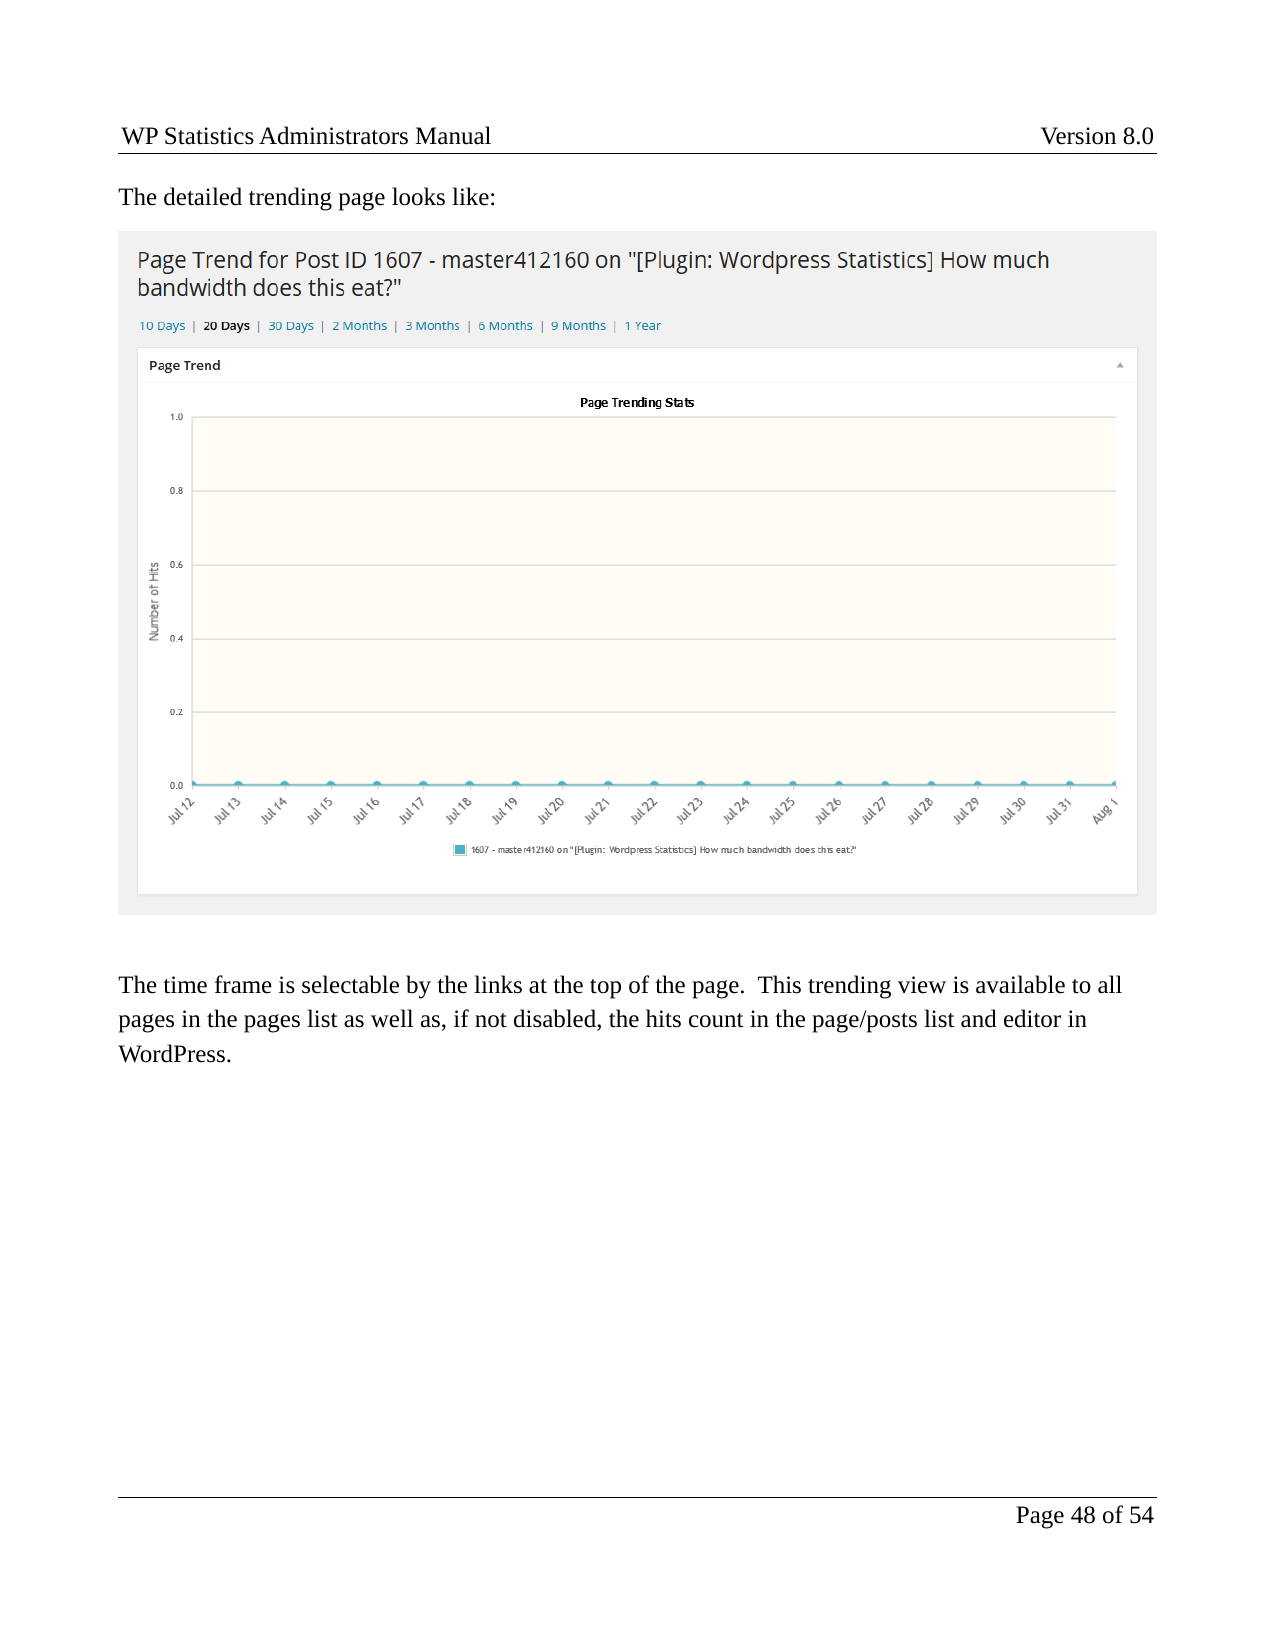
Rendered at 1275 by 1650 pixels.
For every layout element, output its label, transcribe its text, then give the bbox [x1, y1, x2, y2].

picture [118, 231, 1157, 915]
text The detailed trending page looks like: [118, 182, 1157, 211]
text The time frame is selectable by the links at the top of the page. This trending view is available to all pages in the pages list as well as, if not disabled, the hits count in the page/posts list and editor in WordPress. [118, 970, 1157, 1067]
